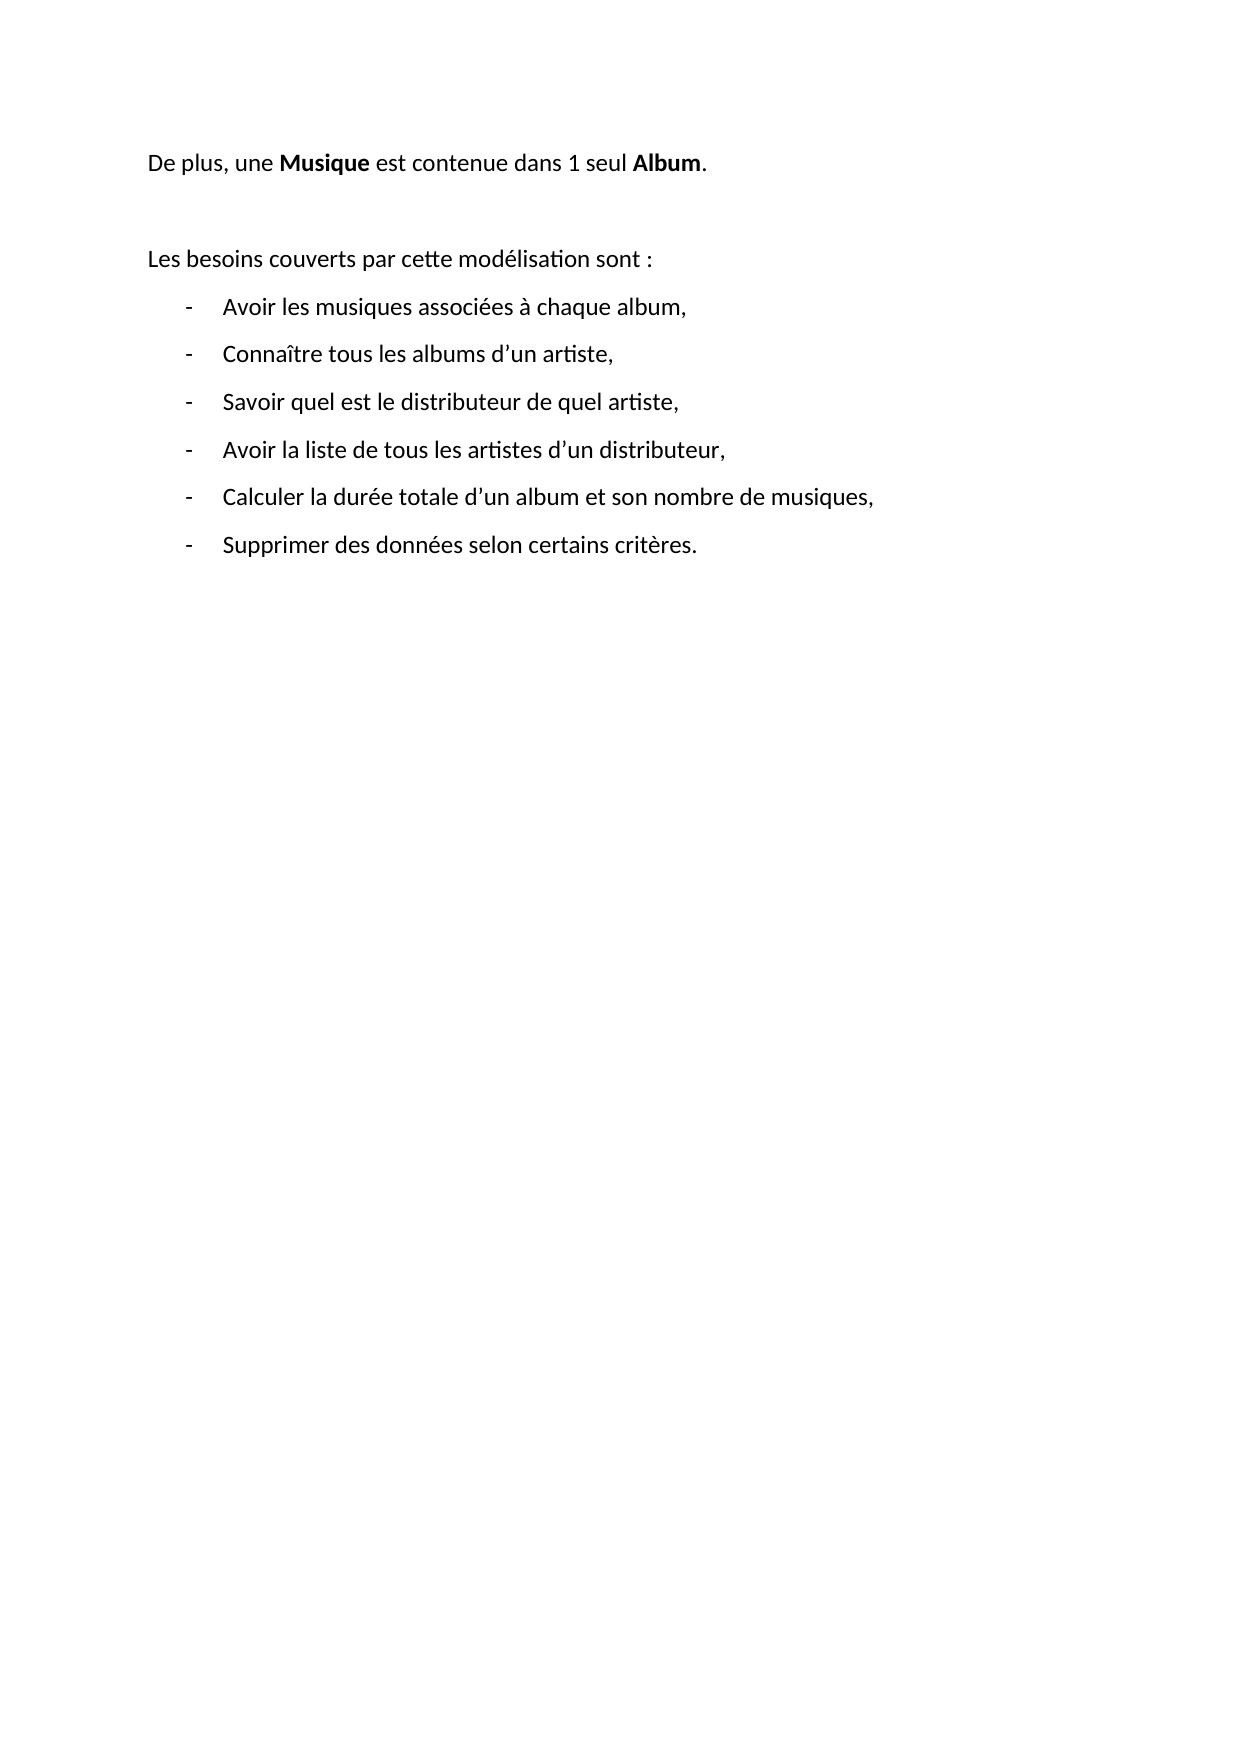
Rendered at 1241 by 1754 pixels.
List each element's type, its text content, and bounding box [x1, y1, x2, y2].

list Avoir les musiques associées à chaque album, [185, 291, 1093, 321]
list Savoir quel est le distributeur de quel artiste, [185, 386, 1093, 417]
list Avoir la liste de tous les artistes d’un distributeur, [185, 434, 1093, 464]
list Supprimer des données selon certains critères. [185, 529, 1093, 560]
list Connaître tous les albums d’un artiste, [185, 338, 1093, 369]
text Les besoins couverts par cette modélisation sont : [148, 243, 1093, 273]
text De plus, une Musique est contenue dans 1 seul Album. [148, 148, 1093, 178]
list Calculer la durée totale d’un album et son nombre de musiques, [185, 482, 1093, 512]
